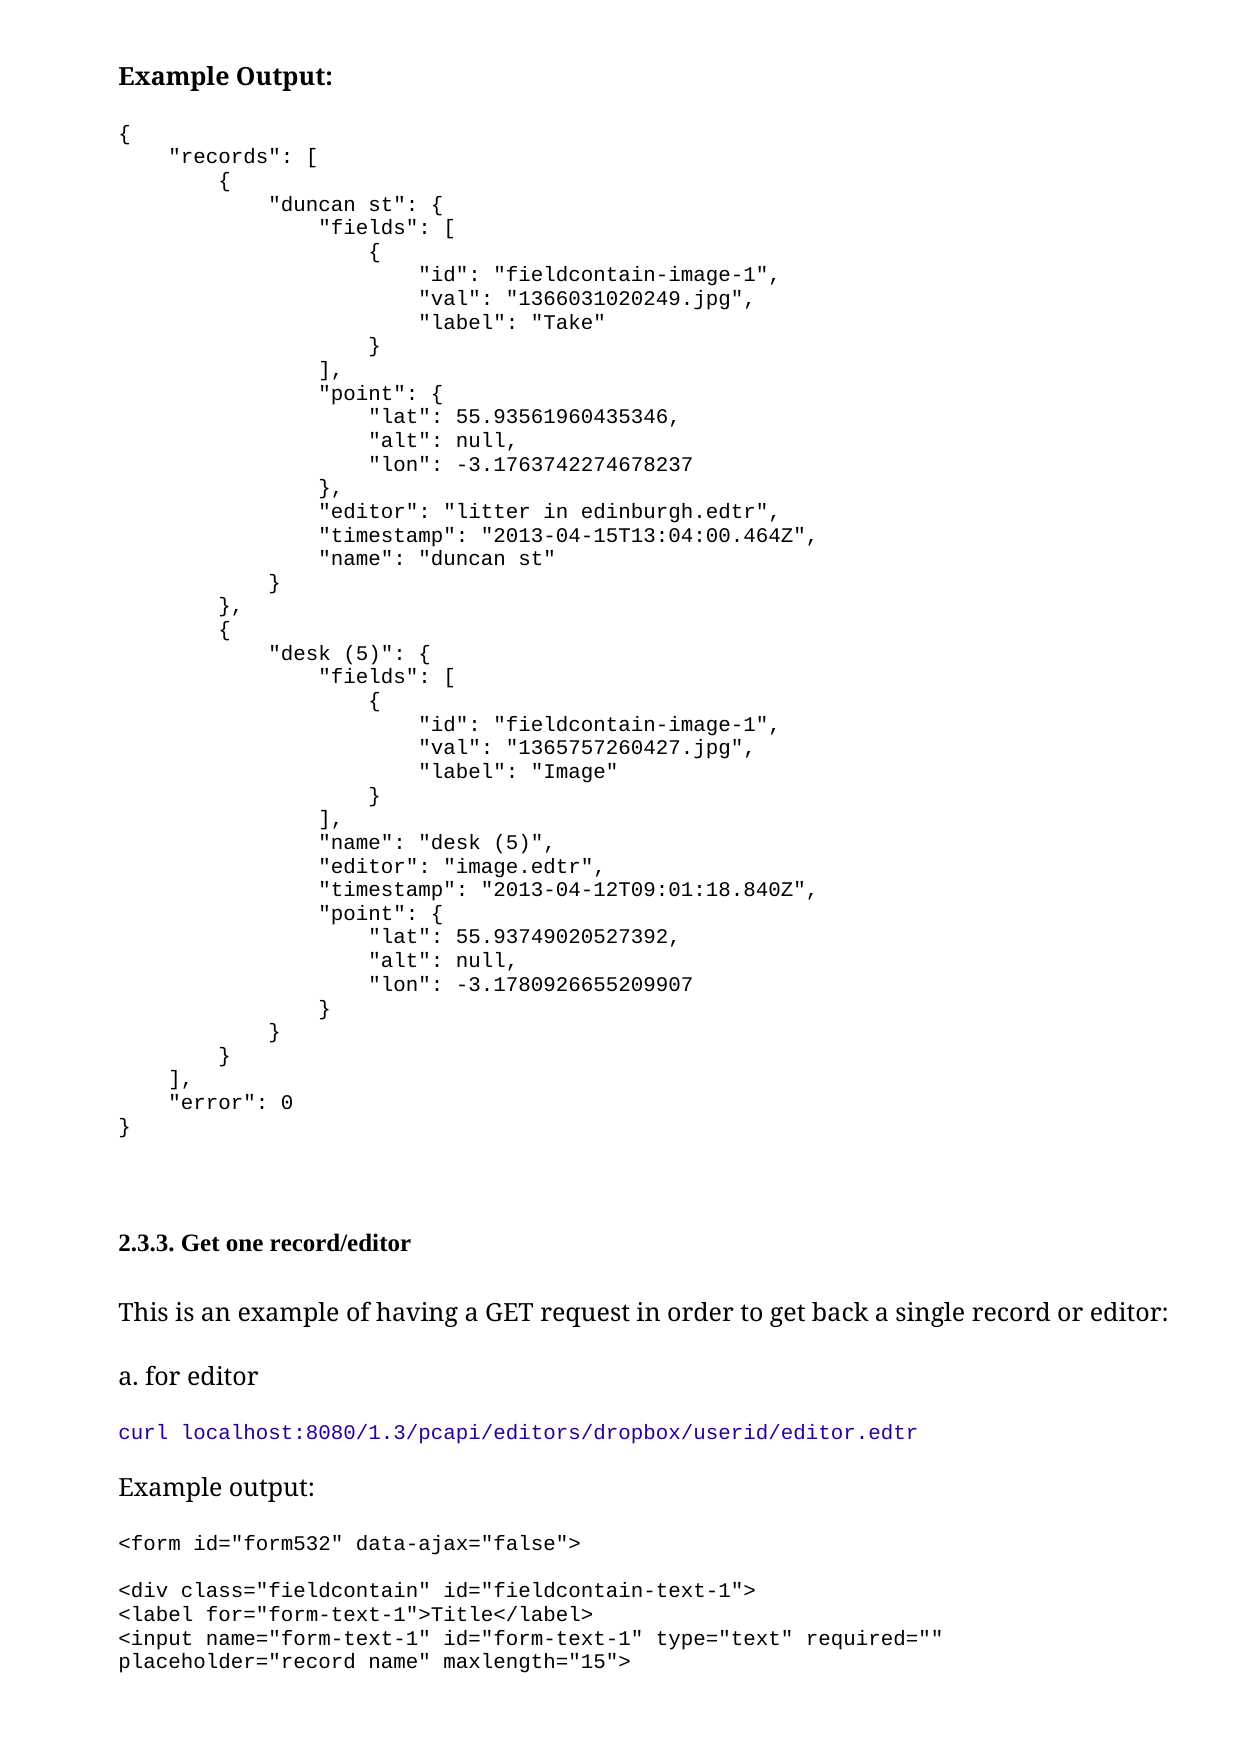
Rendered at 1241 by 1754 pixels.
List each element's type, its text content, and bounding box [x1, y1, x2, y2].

text Example output: [118, 1470, 1181, 1504]
text a. for editor [118, 1358, 1181, 1392]
subtitle 2.3.3. Get one record/editor [118, 1228, 1181, 1257]
text This is an example of having a GET request in order to get back a single record or editor: [118, 1295, 1181, 1329]
text curl localhost:8080/1.3/pcapi/editors/dropbox/userid/editor.edtr [118, 1422, 1181, 1445]
text Example Output: [118, 59, 1181, 93]
table_header { "records": [ { "duncan st": { "fields": [ { "id": "fieldcontain-image-1", "val": "1366031020249.jpg", "label": "Take" } ], "point": { "lat": 55.93561960435346, "alt": null, "lon": -3.1763742274678237 }, "editor": "litter in edinburgh.edtr", "timestamp": "2013-04-15T13:04:00.464Z", "name": "duncan st" } }, { "desk (5)": { "fields": [ { "id": "fieldcontain-image-1", "val": "1365757260427.jpg", "label": "Image" } ], "name": "desk (5)", "editor": "image.edtr", "timestamp": "2013-04-12T09:01:18.840Z", "point": { "lat": 55.93749020527392, "alt": null, "lon": -3.1780926655209907 } } } ], "error": 0 } [118, 123, 1181, 1139]
table_header <form id="form532" data-ajax="false"> <div class="fieldcontain" id="fieldcontain-text-1"> <label for="form-text-1">Title</label> <input name="form-text-1" id="form-text-1" type="text" required="" placeholder="record name" maxlength="15"> [118, 1533, 1181, 1675]
